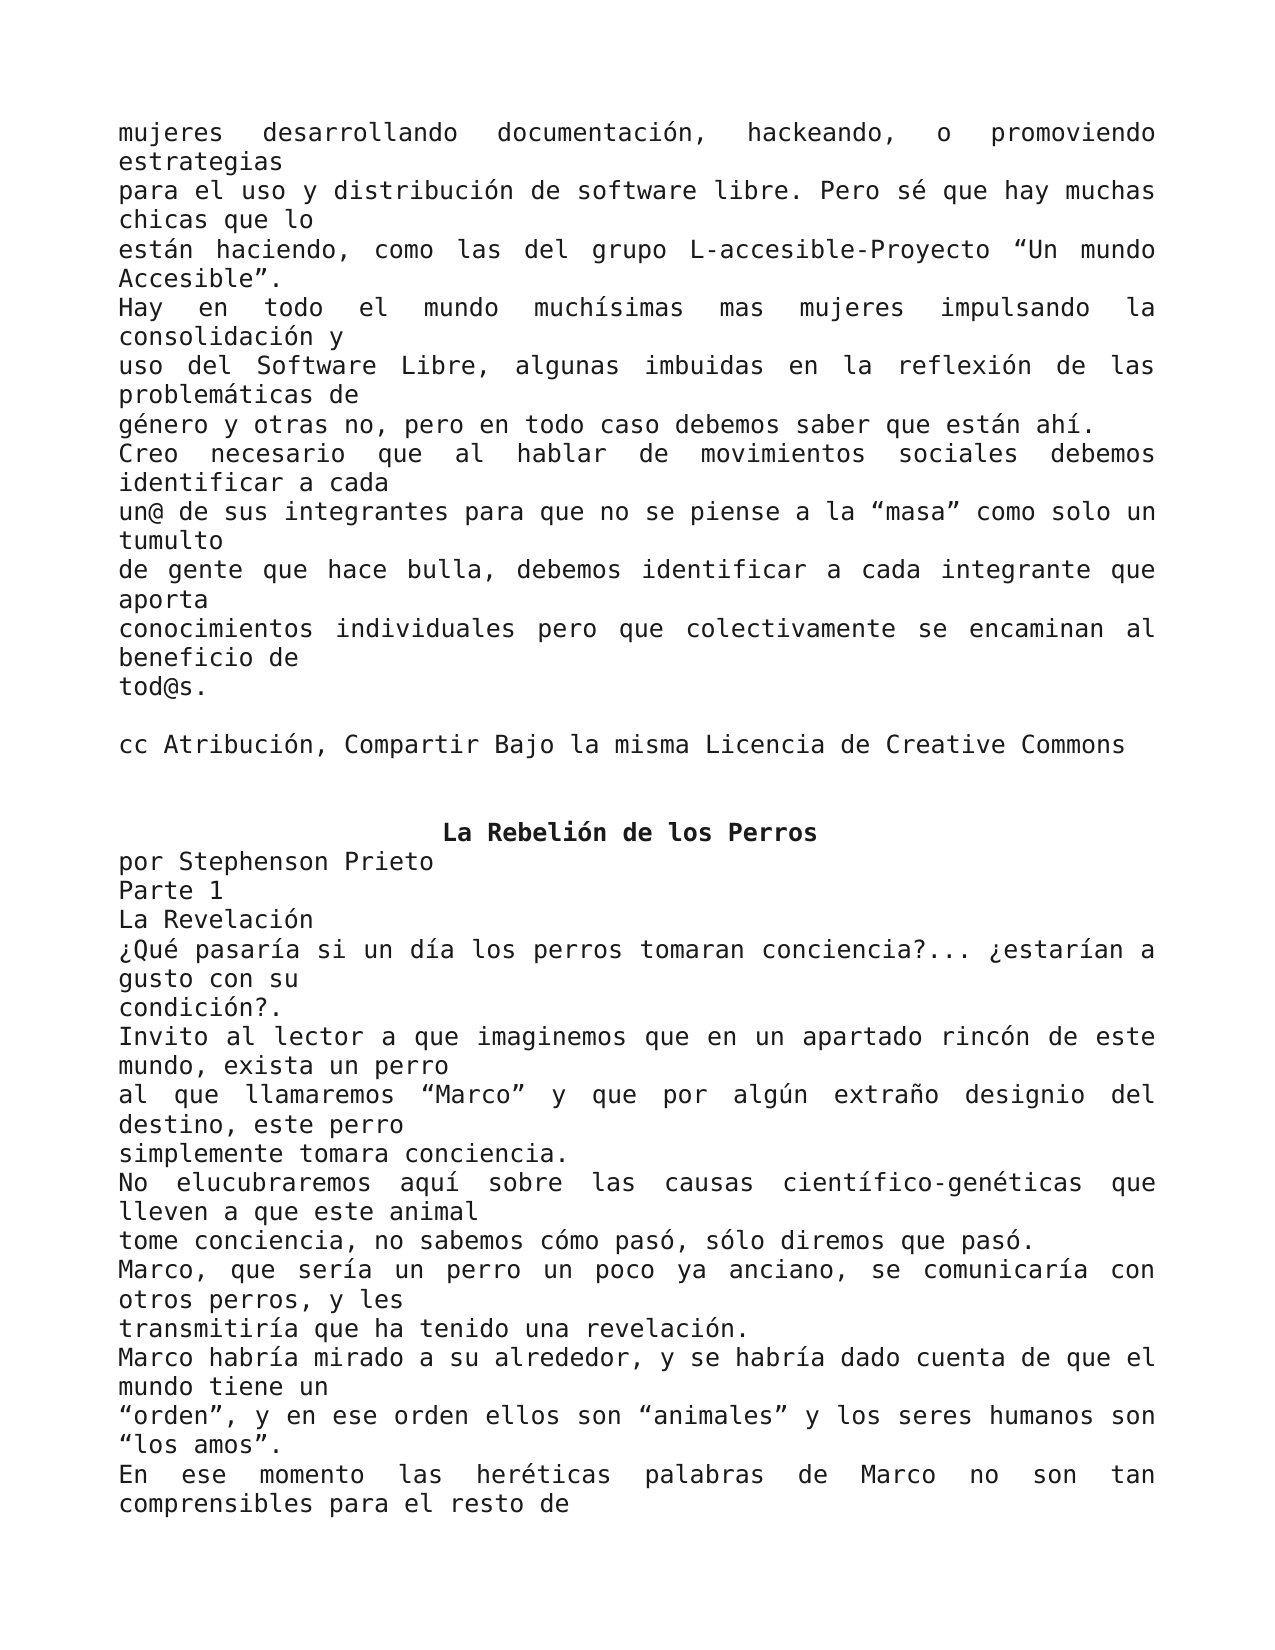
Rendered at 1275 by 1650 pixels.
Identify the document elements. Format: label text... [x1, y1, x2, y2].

text tome conciencia, no sabemos cómo pasó, sólo diremos que pasó. [118, 1226, 1157, 1256]
text Marco, que sería un perro un poco ya anciano, se comunicaría con otros perros, y les [118, 1256, 1157, 1314]
text La Revelación [118, 906, 1157, 935]
text “orden”, y en ese orden ellos son “animales” y los seres humanos son “los amos”. [118, 1401, 1157, 1460]
text están haciendo, como las del grupo L-accesible-Proyecto “Un mundo Accesible”. [118, 235, 1157, 293]
text al que llamaremos “Marco” y que por algún extraño designio del destino, este perro [118, 1081, 1157, 1139]
text cc Atribución, Compartir Bajo la misma Licencia de Creative Commons [118, 731, 1157, 760]
text ¿Qué pasaría si un día los perros tomaran conciencia?... ¿estarían a gusto con su [118, 935, 1157, 993]
text de gente que hace bulla, debemos identificar a cada integrante que aporta [118, 556, 1157, 614]
text Creo necesario que al hablar de movimientos sociales debemos identificar a cada [118, 439, 1157, 497]
text En ese momento las heréticas palabras de Marco no son tan comprensibles para el resto de [118, 1460, 1157, 1518]
text para el uso y distribución de software libre. Pero sé que hay muchas chicas que lo [118, 176, 1157, 235]
text Hay en todo el mundo muchísimas mas mujeres impulsando la consolidación y [118, 293, 1157, 351]
text Invito al lector a que imaginemos que en un apartado rincón de este mundo, exista un perro [118, 1022, 1157, 1081]
text tod@s. [118, 672, 1157, 701]
text No elucubraremos aquí sobre las causas científico-genéticas que lleven a que este animal [118, 1168, 1157, 1226]
text por Stephenson Prieto [118, 847, 1157, 876]
text mujeres desarrollando documentación, hackeando, o promoviendo estrategias [118, 118, 1157, 176]
text un@ de sus integrantes para que no se piense a la “masa” como solo un tumulto [118, 497, 1157, 556]
text género y otras no, pero en todo caso debemos saber que están ahí. [118, 410, 1157, 439]
text uso del Software Libre, algunas imbuidas en la reflexión de las problemáticas de [118, 351, 1157, 410]
text Marco habría mirado a su alrededor, y se habría dado cuenta de que el mundo tiene un [118, 1343, 1157, 1401]
text condición?. [118, 993, 1157, 1022]
text La Rebelión de los Perros [118, 818, 1157, 847]
text simplemente tomara conciencia. [118, 1139, 1157, 1168]
text Parte 1 [118, 876, 1157, 906]
text conocimientos individuales pero que colectivamente se encaminan al beneficio de [118, 614, 1157, 672]
text transmitiría que ha tenido una revelación. [118, 1314, 1157, 1343]
